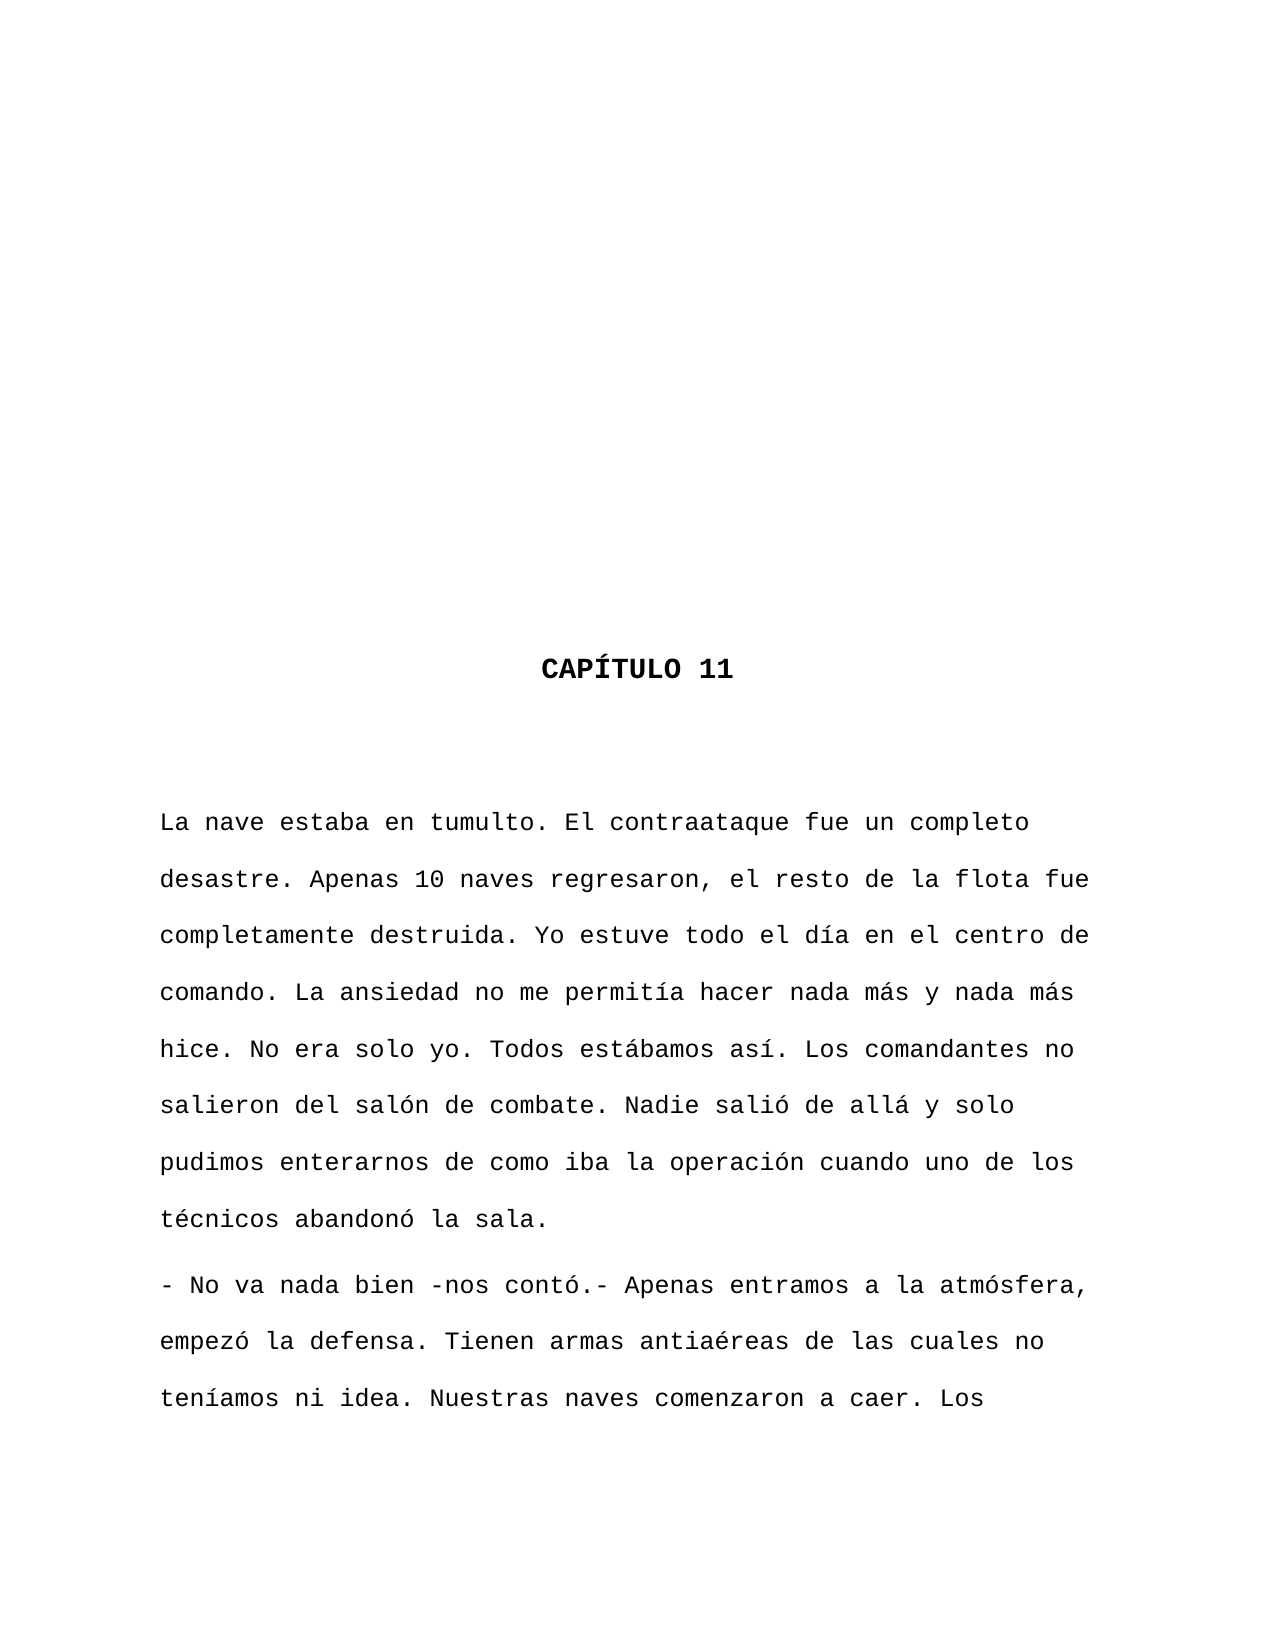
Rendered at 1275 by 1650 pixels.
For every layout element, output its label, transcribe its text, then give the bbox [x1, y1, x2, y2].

title Capítulo 11 [150, 654, 1125, 687]
text - No va nada bien -nos contó.- Apenas entramos a la atmósfera, empezó la defensa. Tienen armas antiaéreas de las cuales no teníamos ni idea. Nuestras naves comenzaron a caer. Los [159, 1272, 1116, 1414]
text La nave estaba en tumulto. El contraataque fue un completo desastre. Apenas 10 naves regresaron, el resto de la flota fue completamente destruida. Yo estuve todo el día en el centro de comando. La ansiedad no me permitía hacer nada más y nada más hice. No era solo yo. Todos estábamos así. Los comandantes no salieron del salón de combate. Nadie salió de allá y solo pudimos enterarnos de como iba la operación cuando uno de los técnicos abandonó la sala. [159, 809, 1116, 1234]
